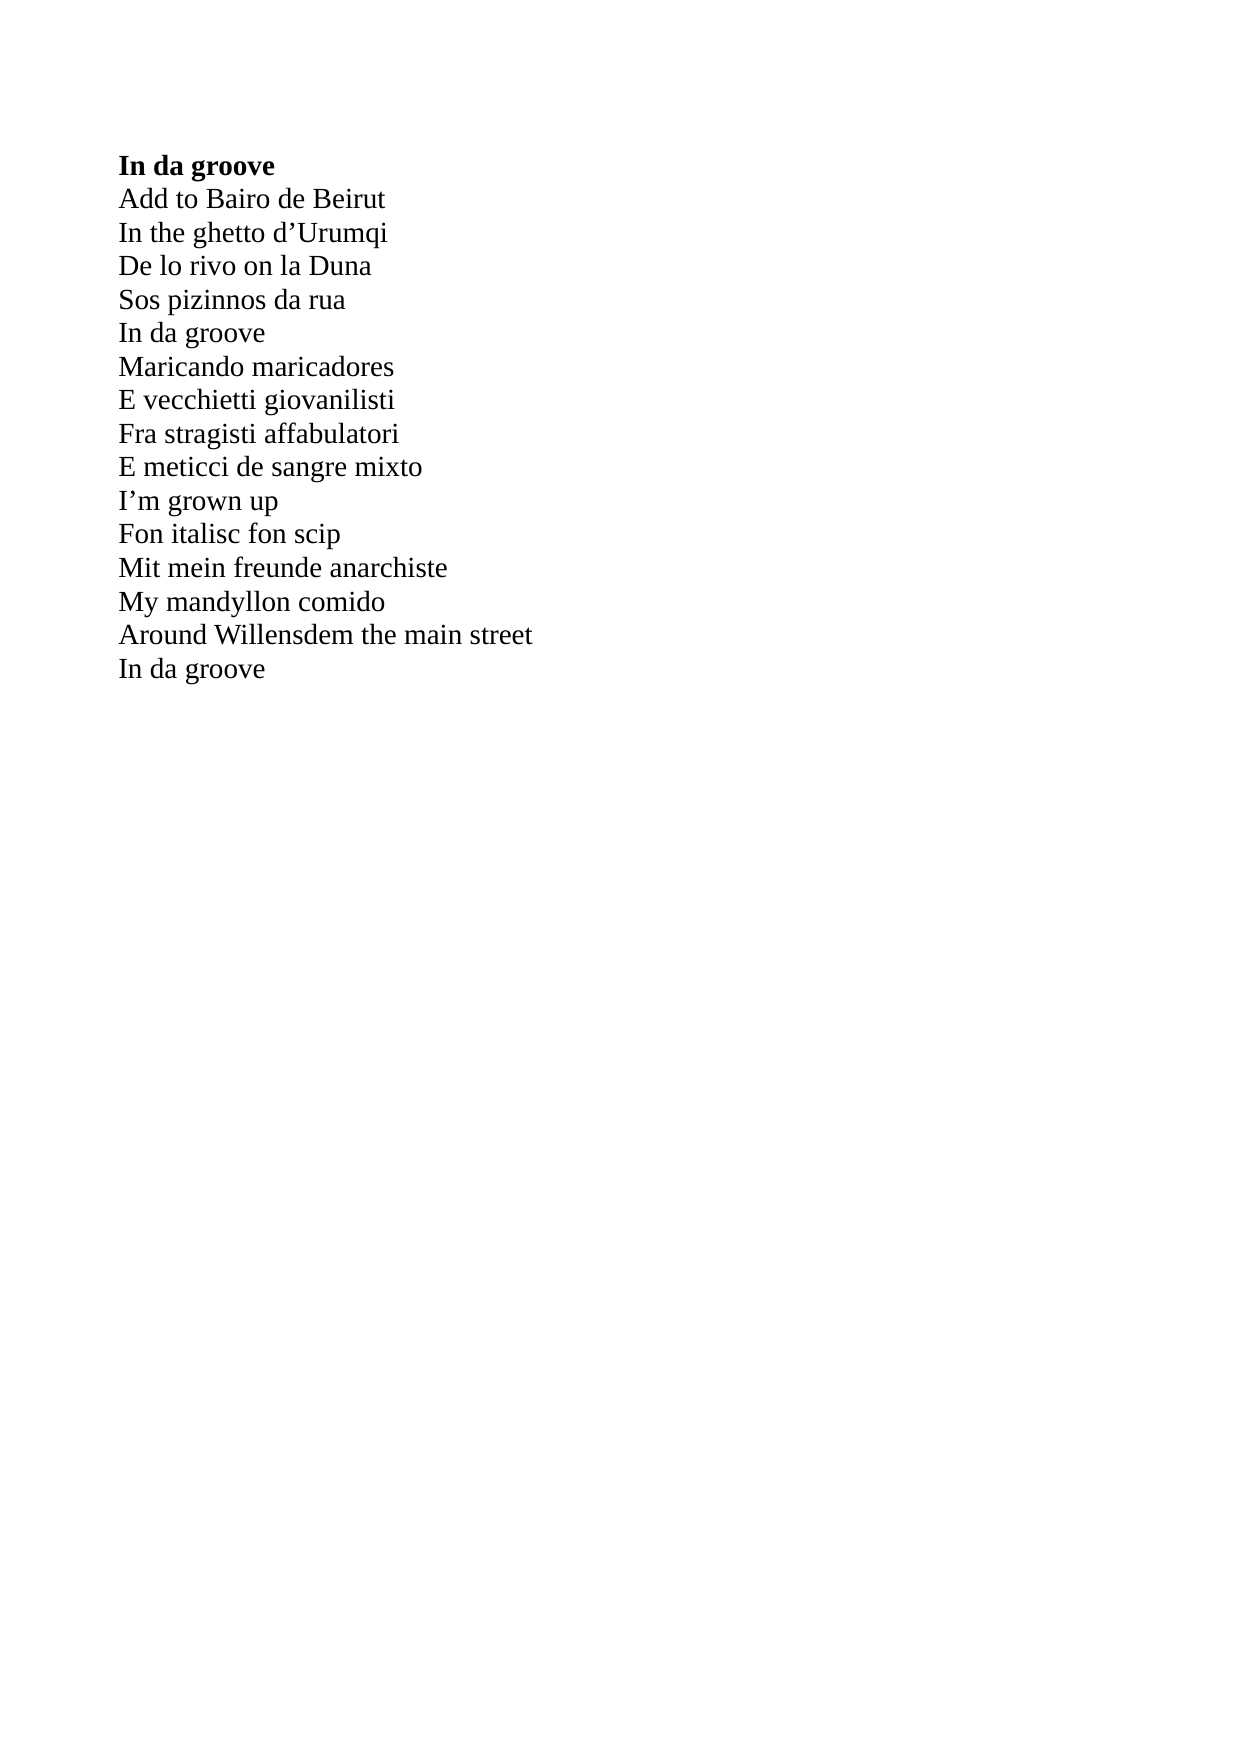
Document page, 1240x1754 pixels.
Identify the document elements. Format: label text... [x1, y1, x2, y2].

text In the ghetto d’Urumqi [118, 215, 1121, 248]
text Fon italisc fon scip [118, 517, 1121, 550]
text De lo rivo on la Duna [118, 248, 1121, 282]
text Fra stragisti affabulatori [118, 416, 1121, 449]
text Maricando maricadores [118, 349, 1121, 382]
text In da groove [118, 315, 1121, 349]
text I’m grown up [118, 483, 1121, 517]
text E meticci de sangre mixto [118, 449, 1121, 483]
text My mandyllon comido [118, 584, 1121, 617]
text Sos pizinnos da rua [118, 282, 1121, 315]
text E vecchietti giovanilisti [118, 382, 1121, 416]
text Around Willensdem the main street [118, 617, 1121, 651]
text In da groove [118, 148, 1121, 181]
text In da groove [118, 651, 1121, 684]
text Add to Bairo de Beirut [118, 181, 1121, 215]
text Mit mein freunde anarchiste [118, 550, 1121, 584]
